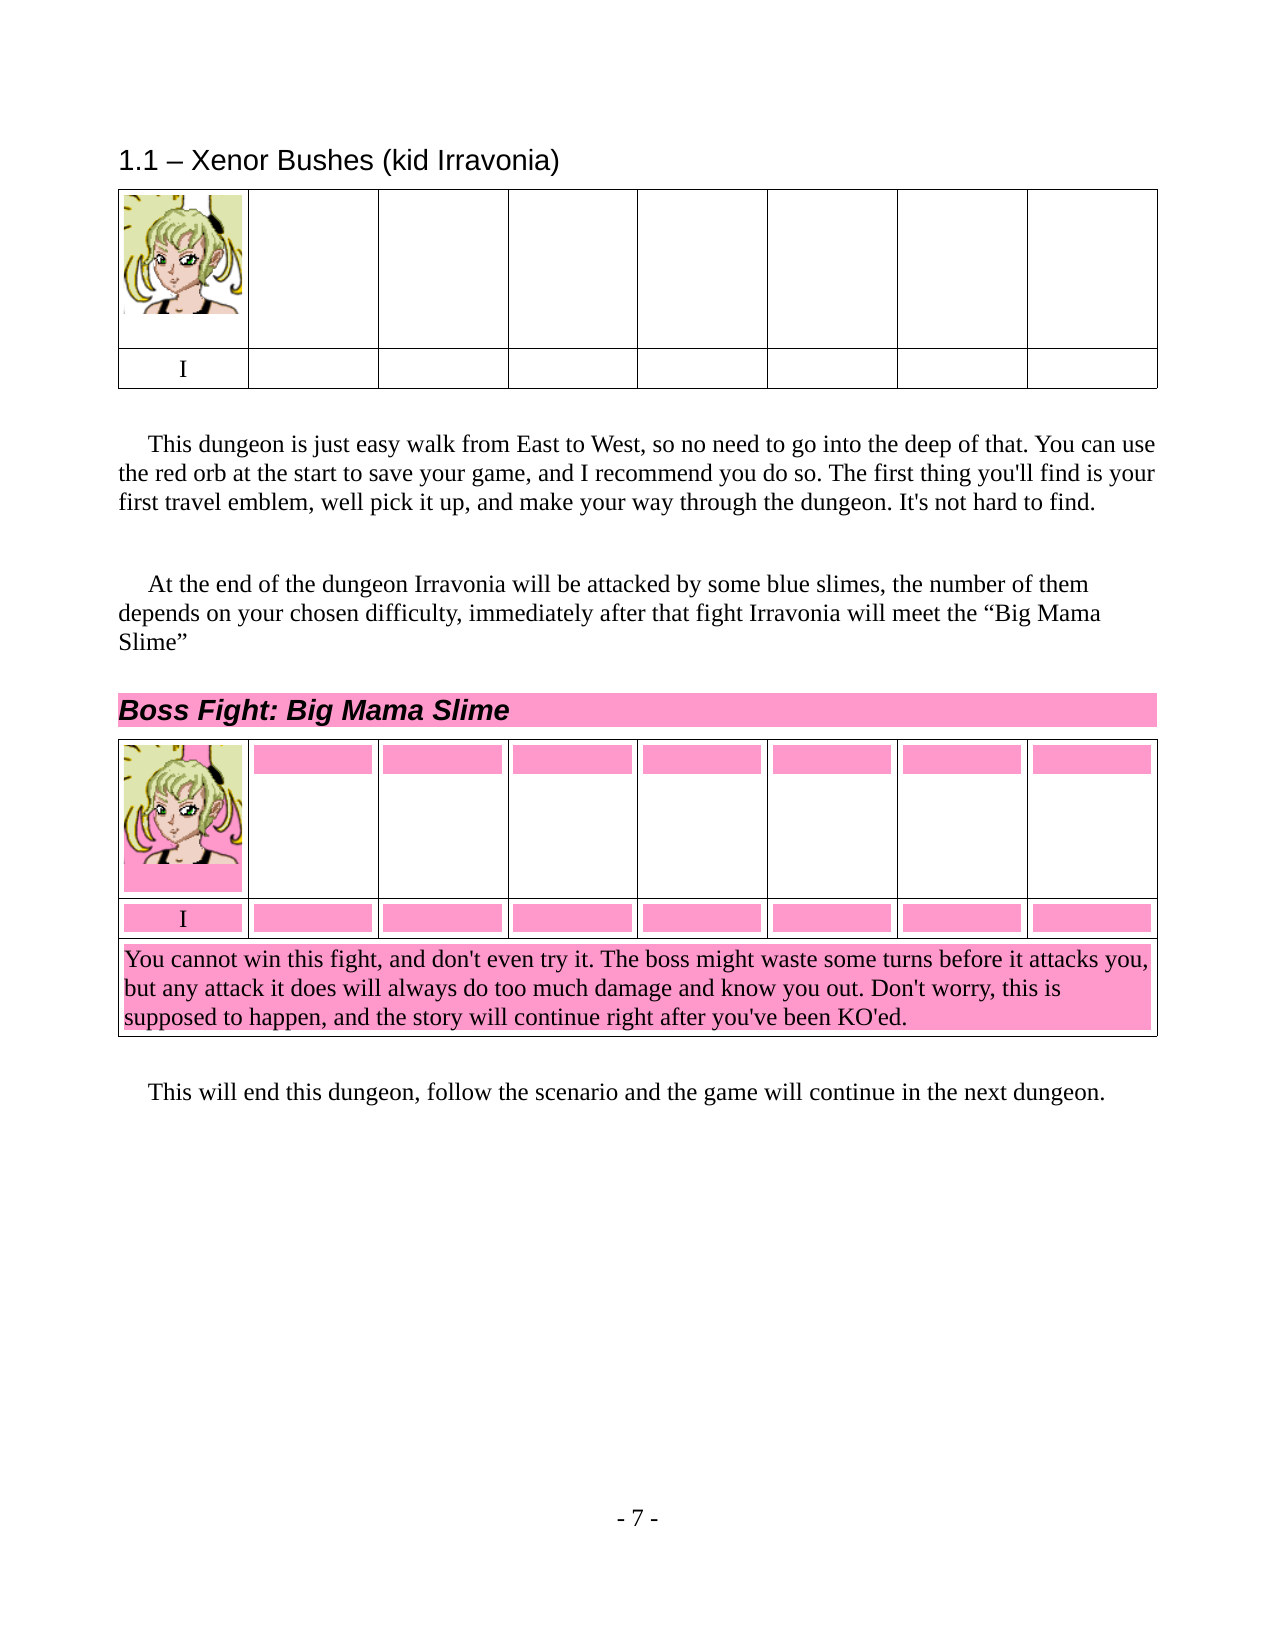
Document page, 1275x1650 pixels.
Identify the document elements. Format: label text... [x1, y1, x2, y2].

table_header [509, 740, 637, 898]
table_cell [509, 349, 637, 388]
table_header [119, 864, 248, 898]
table_cell [379, 349, 508, 388]
table_cell [1028, 899, 1157, 938]
table_header [119, 740, 248, 863]
text This dungeon is just easy walk from East to West, so no need to go into the deep of that. You can use the red orb at the start to save your game, and I recommend you do so. The first thing you'll find is your first travel emblem, well pick it up, and make your way through the dungeon. It's not hard to find. [118, 429, 1157, 516]
table_cell [249, 899, 378, 938]
table_header [898, 190, 1027, 348]
table_header [249, 740, 378, 898]
table_cell [898, 899, 1027, 938]
table_cell [768, 349, 897, 388]
table_header [638, 740, 767, 898]
table_header [509, 190, 637, 348]
table_header [768, 740, 897, 898]
table_cell [379, 899, 508, 938]
table_cell [509, 899, 637, 938]
table_cell [249, 349, 378, 388]
table_header [638, 190, 767, 348]
picture [123, 745, 243, 864]
picture [123, 195, 243, 314]
table_cell [638, 349, 767, 388]
table_cell I [119, 899, 248, 938]
table_header [379, 190, 508, 348]
table_header [119, 190, 248, 348]
table_cell [638, 899, 767, 938]
table_cell I [119, 349, 248, 388]
table_header [1028, 740, 1157, 898]
subtitle Boss Fight: Big Mama Slime [118, 693, 1157, 727]
table_cell [898, 349, 1027, 388]
subtitle 1.1 – Xenor Bushes (kid Irravonia) [118, 143, 1157, 177]
table_cell You cannot win this fight, and don't even try it. The boss might waste some turns before it attacks you, but any attack it does will always do too much damage and know you out. Don't worry, this is supposed to happen, and the story will continue right after you've been KO'ed. [119, 939, 1157, 1036]
table_header [249, 190, 378, 348]
table_header [1028, 190, 1157, 348]
table_cell [768, 899, 897, 938]
table_cell [1028, 349, 1157, 388]
text At the end of the dungeon Irravonia will be attacked by some blue slimes, the number of them depends on your chosen difficulty, immediately after that fight Irravonia will meet the “Big Mama Slime” [118, 569, 1157, 656]
table_header [898, 740, 1027, 898]
table_header [379, 740, 508, 898]
table_header [768, 190, 897, 348]
text This will end this dungeon, follow the scenario and the game will continue in the next dungeon. [118, 1077, 1157, 1106]
